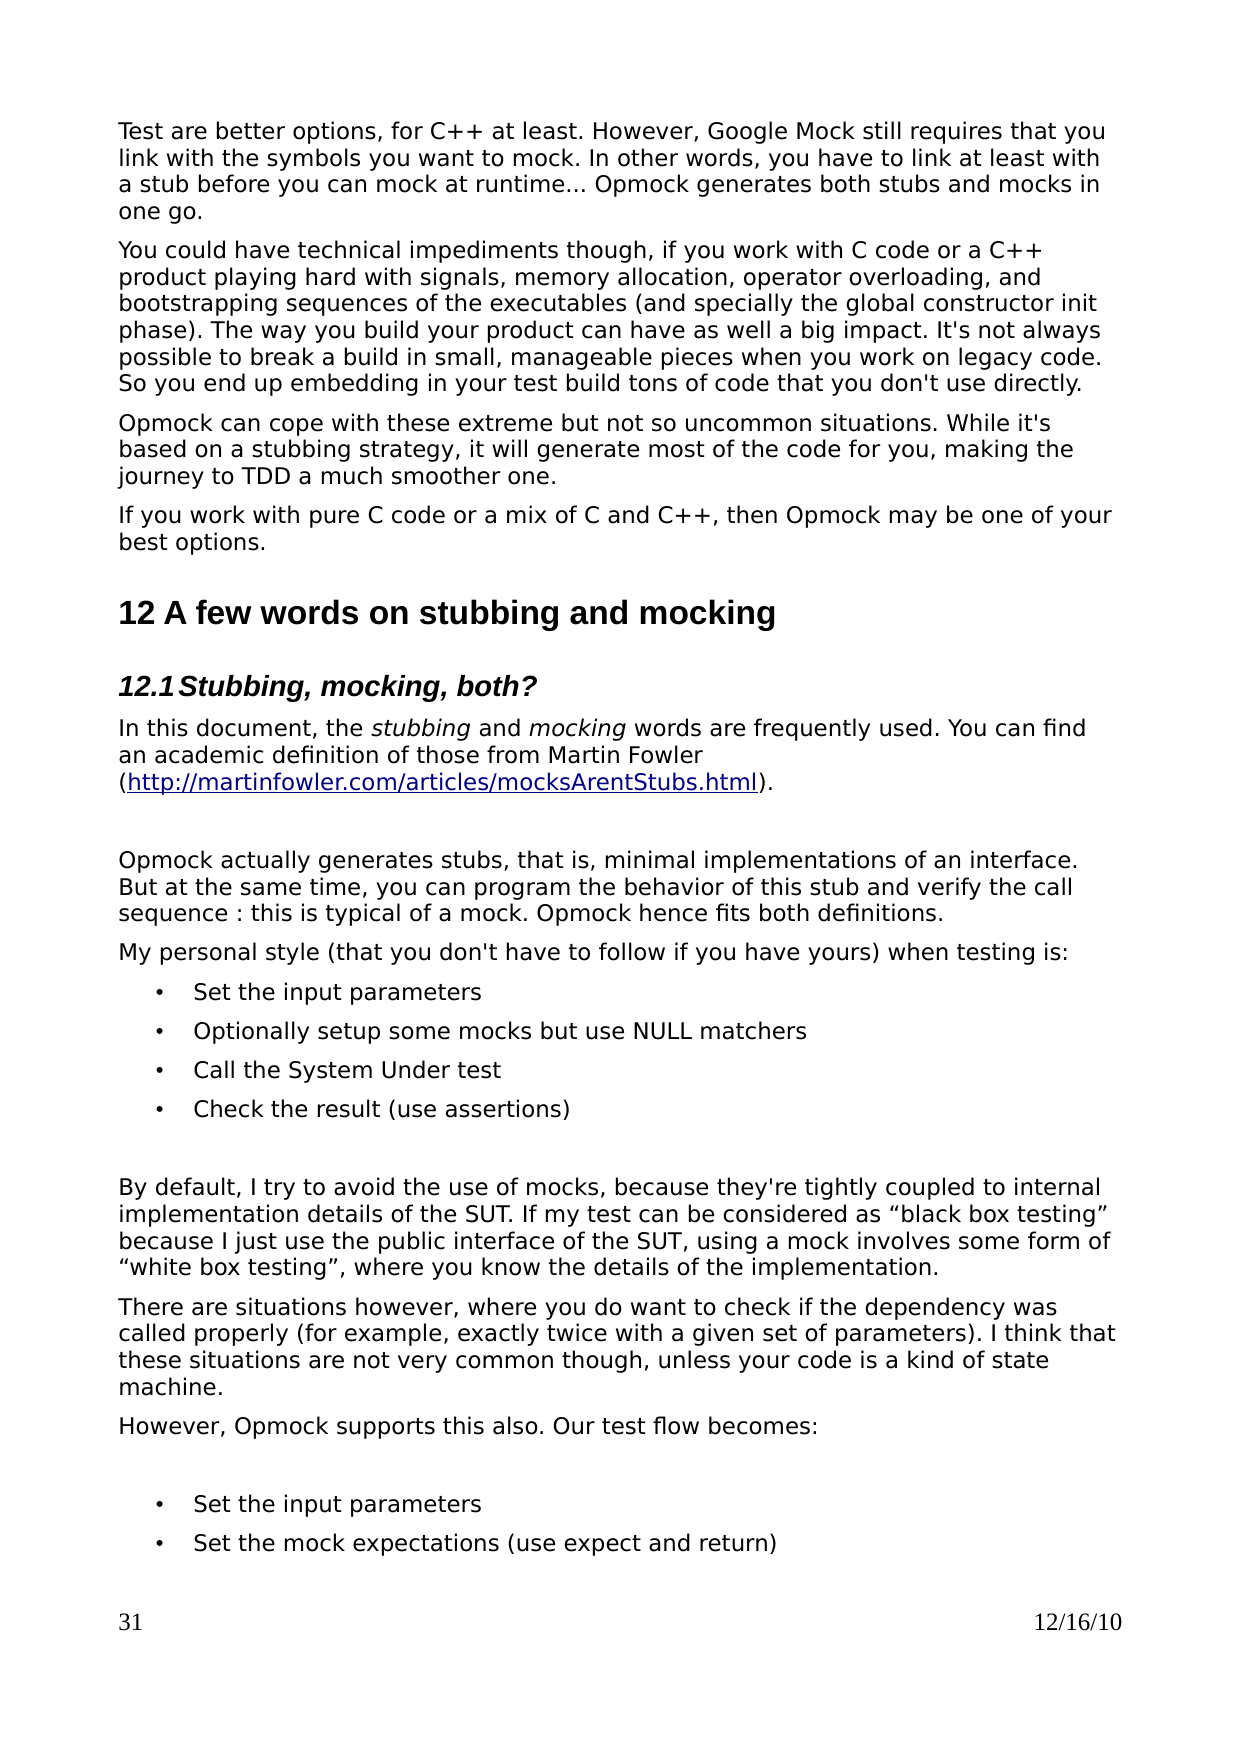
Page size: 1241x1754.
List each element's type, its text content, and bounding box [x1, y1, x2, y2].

text By default, I try to avoid the use of mocks, because they're tightly coupled to internal implementation details of the SUT. If my test can be considered as “black box testing” because I just use the public interface of the SUT, using a mock involves some form of “white box testing”, where you know the details of the implementation. [118, 1174, 1122, 1281]
text However, Opmock supports this also. Our test flow becomes: [118, 1413, 1122, 1439]
text My personal style (that you don't have to follow if you have yours) when testing is: [118, 939, 1122, 966]
text Opmock can cope with these extreme but not so uncommon situations. While it's based on a stubbing strategy, it will generate most of the code for you, making the journey to TDD a much smoother one. [118, 410, 1122, 490]
list Check the result (use assertions) [156, 1096, 1122, 1123]
text In this document, the stubbing and mocking words are frequently used. You can find an academic definition of those from Martin Fowler (http://martinfowler.com/articles/mocksArentStubs.html). [118, 715, 1122, 795]
text You could have technical impediments though, if you work with C code or a C++ product playing hard with signals, memory allocation, operator overloading, and bootstrapping sequences of the executables (and specially the global constructor init phase). The way you build your product can have as well a big impact. It's not always possible to break a build in small, manageable pieces when you work on legacy code. So you end up embedding in your test build tons of code that you don't use directly. [118, 237, 1122, 397]
text If you work with pure C code or a mix of C and C++, then Opmock may be one of your best options. [118, 502, 1122, 556]
text Test are better options, for C++ at least. However, Google Mock still requires that you link with the symbols you want to mock. In other words, you have to link at least with a stub before you can mock at runtime... Opmock generates both stubs and mocks in one go. [118, 118, 1122, 225]
list Call the System Under test [156, 1057, 1122, 1084]
list Set the mock expectations (use expect and return) [156, 1530, 1122, 1557]
subtitle A few words on stubbing and mocking [118, 593, 1122, 632]
list Set the input parameters [156, 979, 1122, 1005]
text Opmock actually generates stubs, that is, minimal implementations of an interface. But at the same time, you can program the behavior of this stub and verify the call sequence : this is typical of a mock. Opmock hence fits both definitions. [118, 847, 1122, 927]
text There are situations however, where you do want to check if the dependency was called properly (for example, exactly twice with a given set of parameters). I think that these situations are not very common though, unless your code is a kind of state machine. [118, 1294, 1122, 1400]
subtitle Stubbing, mocking, both? [118, 669, 1122, 703]
list Optionally setup some mocks but use NULL matchers [156, 1018, 1122, 1044]
list Set the input parameters [156, 1491, 1122, 1518]
